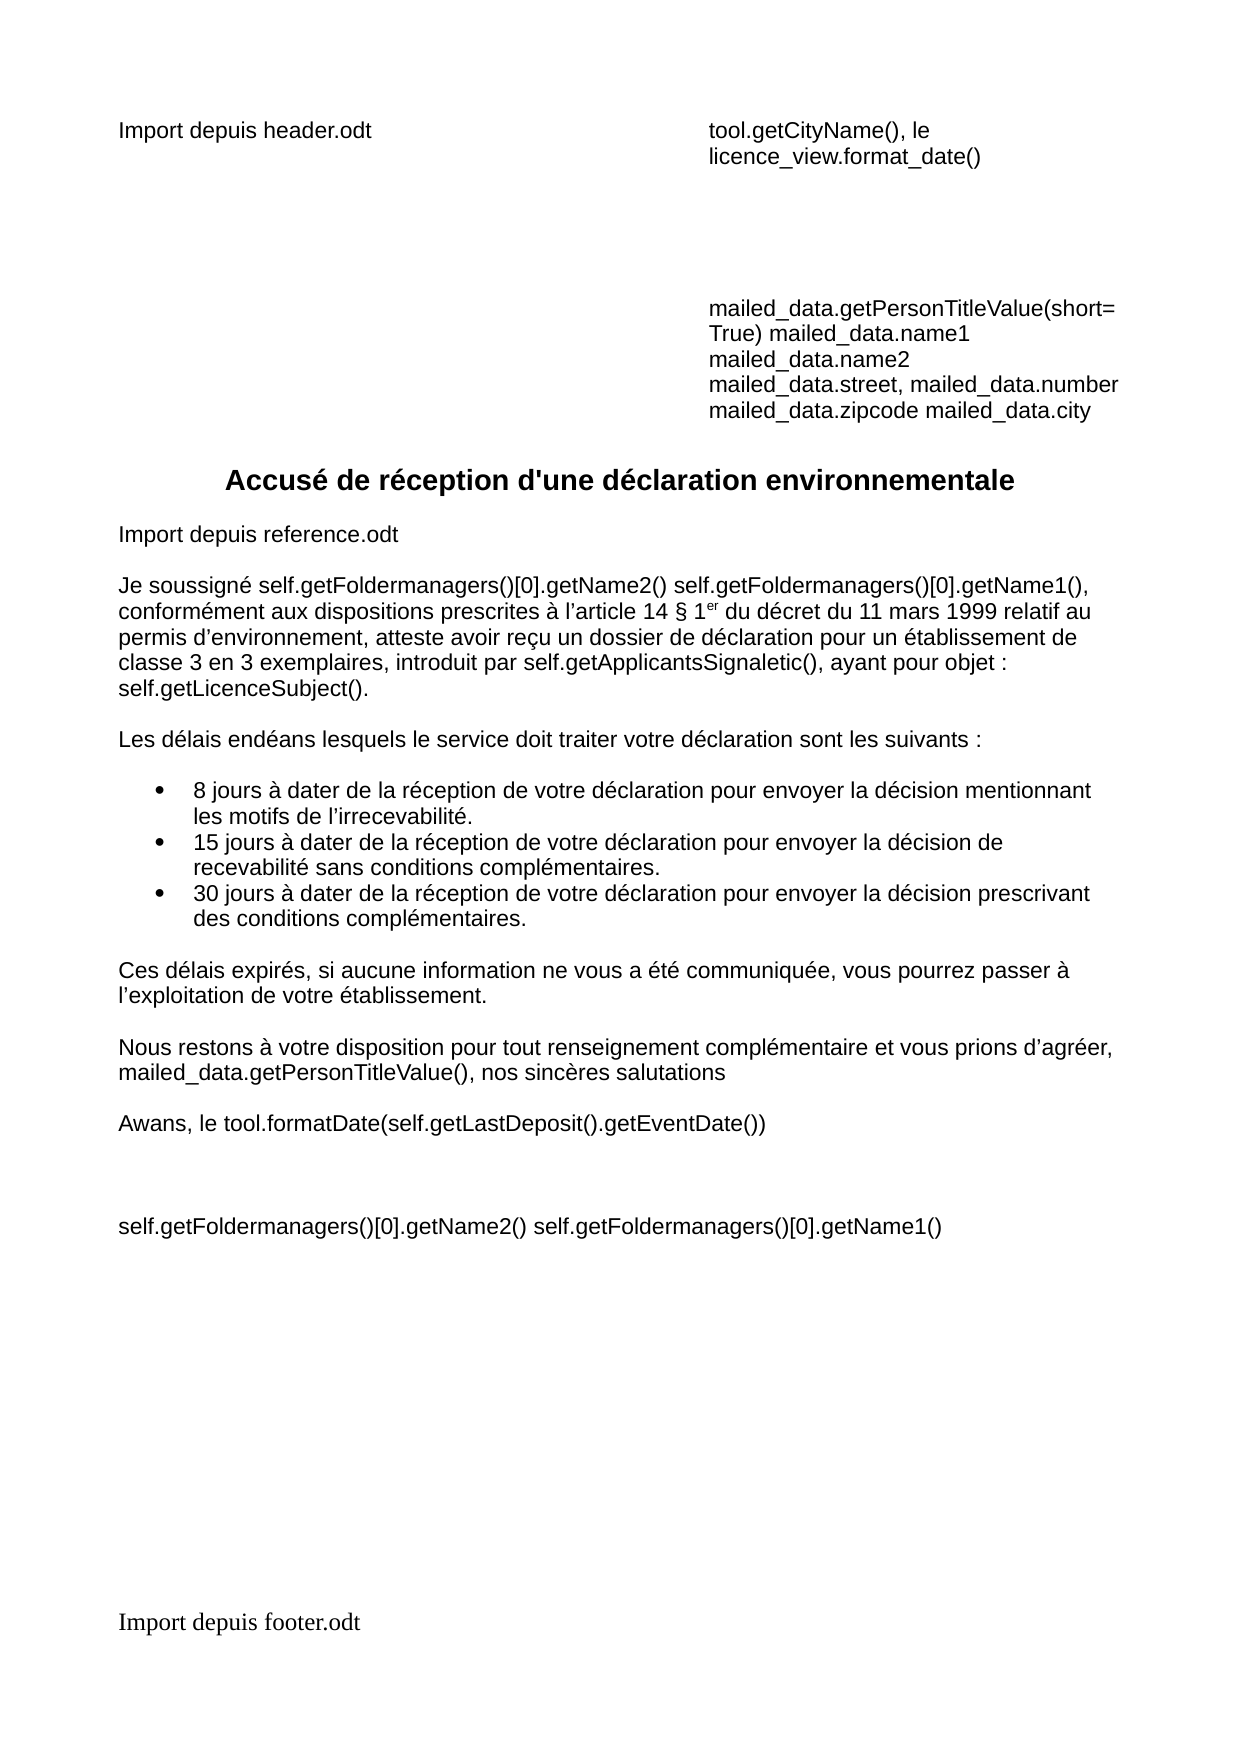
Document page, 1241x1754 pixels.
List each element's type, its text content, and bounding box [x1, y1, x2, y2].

list 8 jours à dater de la réception de votre déclaration pour envoyer la décision mentionnant les motifs de l’irrecevabilité. [156, 778, 1122, 829]
text Je soussigné self.getFoldermanagers()[0].getName2() self.getFoldermanagers()[0].getName1(), conformément aux dispositions prescrites à l’article 14 § 1er du décret du 11 mars 1999 relatif au permis d’environnement, atteste avoir reçu un dossier de déclaration pour un établissement de classe 3 en 3 exemplaires, introduit par self.getApplicantsSignaletic(), ayant pour objet : self.getLicenceSubject(). [118, 573, 1122, 701]
list 15 jours à dater de la réception de votre déclaration pour envoyer la décision de recevabilité sans conditions complémentaires. [156, 829, 1122, 881]
text Les délais endéans lesquels le service doit traiter votre déclaration sont les suivants : [118, 727, 1122, 752]
text Import depuis reference.odt [118, 522, 1122, 547]
table_header tool.getCityName(), le licence_view.format_date() mailed_data.getPersonTitleValue(short=True) mailed_data.name1 mailed_data.name2 mailed_data.street, mailed_data.number mailed_data.zipcode mailed_data.city [709, 118, 1123, 436]
text Ces délais expirés, si aucune information ne vous a été communiquée, vous pourrez passer à l’exploitation de votre établissement. [118, 957, 1122, 1009]
text Awans, le tool.formatDate(self.getLastDeposit().getEventDate()) [118, 1111, 1122, 1137]
list 30 jours à dater de la réception de votre déclaration pour envoyer la décision prescrivant des conditions complémentaires. [156, 881, 1122, 932]
text self.getFoldermanagers()[0].getName2() self.getFoldermanagers()[0].getName1() [118, 1214, 1122, 1239]
text Nous restons à votre disposition pour tout renseignement complémentaire et vous prions d’agréer, mailed_data.getPersonTitleValue(), nos sincères salutations [118, 1034, 1122, 1086]
title Accusé de réception d'une déclaration environnementale [118, 463, 1122, 496]
table_header Import depuis header.odt [118, 118, 708, 436]
